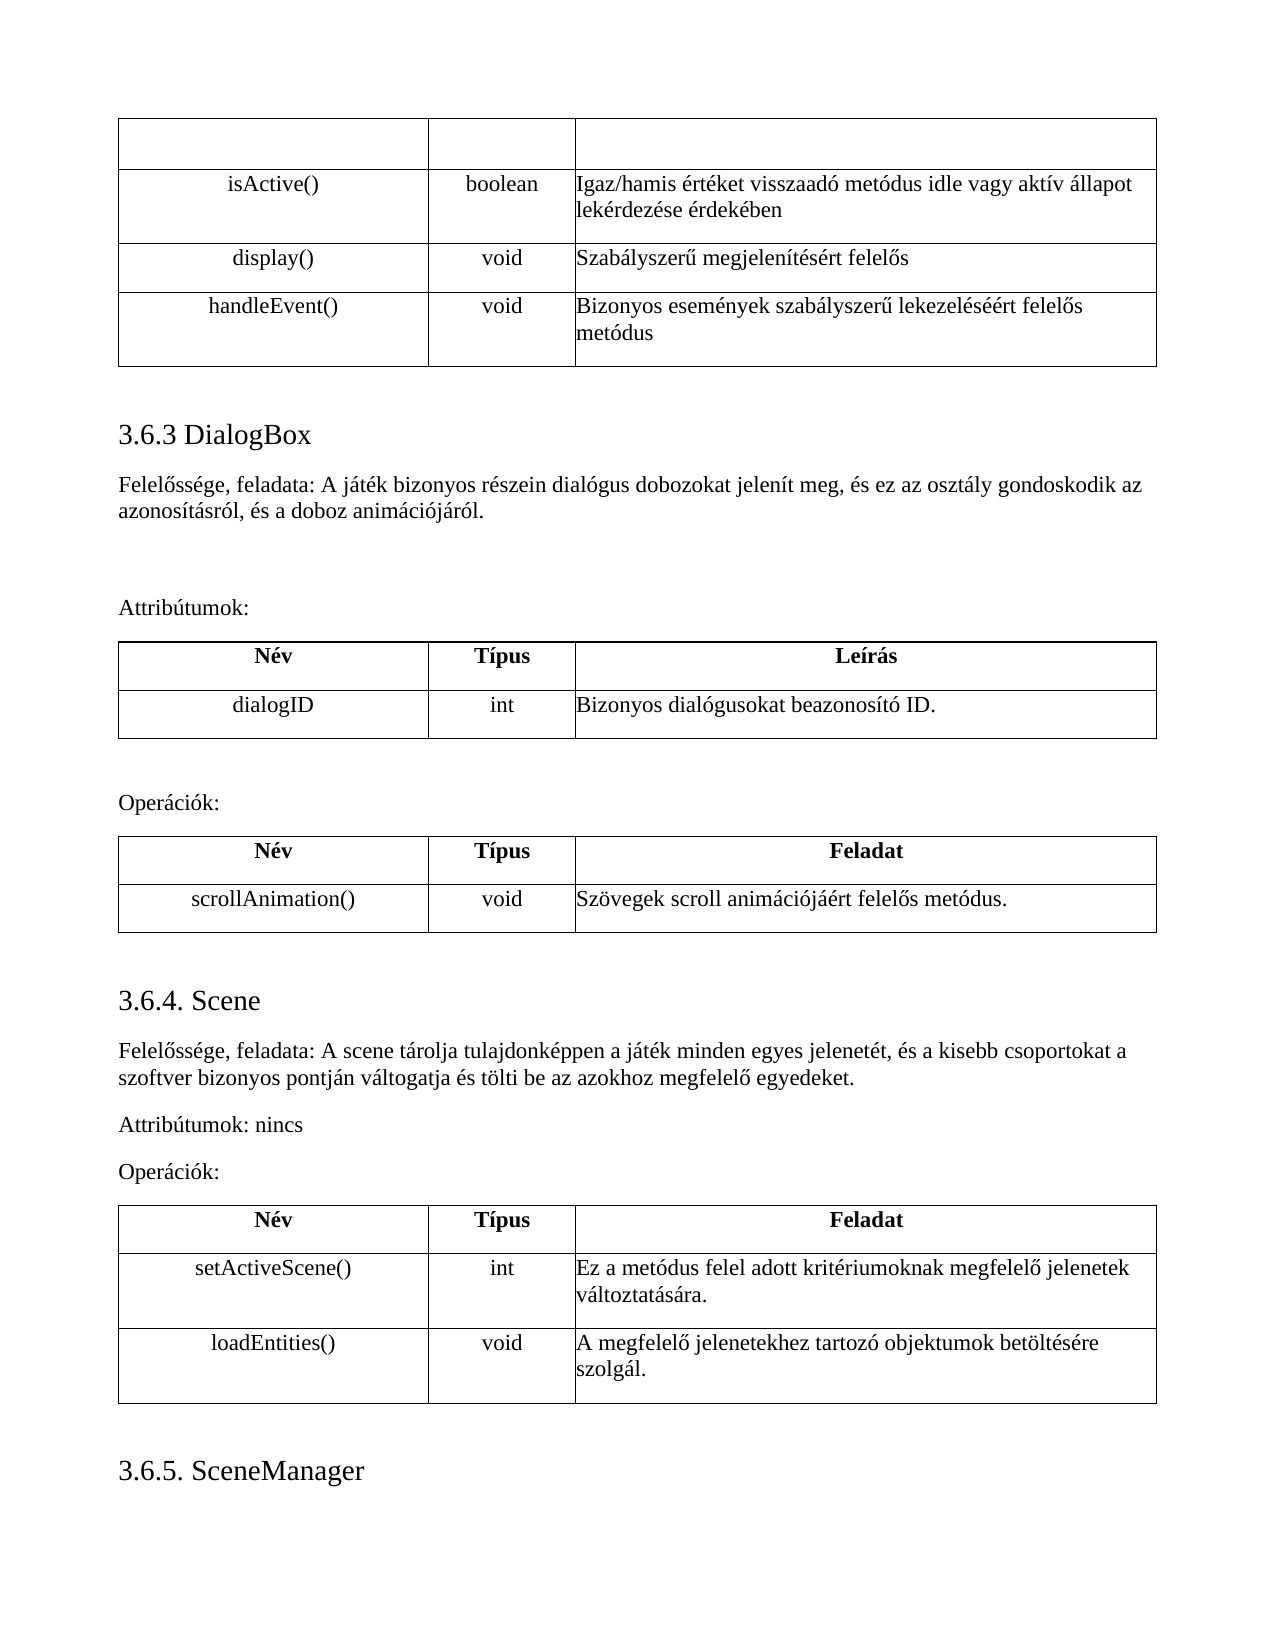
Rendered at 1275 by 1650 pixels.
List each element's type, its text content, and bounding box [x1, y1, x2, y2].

table_cell handleEvent() [119, 293, 428, 366]
text 3.6.4. Scene [118, 983, 1157, 1016]
text Felelőssége, feladata: A játék bizonyos részein dialógus dobozokat jelenít meg, és ez az osztály gondoskodik az azonosításról, és a doboz animációjáról. [118, 471, 1157, 524]
table_cell void [429, 293, 575, 366]
table_cell Bizonyos események szabályszerű lekezeléséért felelős metódus [576, 293, 1156, 366]
table_header Feladat [576, 1206, 1156, 1253]
table_cell display() [119, 244, 428, 292]
table_cell void [429, 1329, 575, 1402]
table_cell Szövegek scroll animációjáért felelős metódus. [576, 885, 1156, 932]
table_cell loadEntities() [119, 1329, 428, 1402]
table_cell isActive() [119, 170, 428, 243]
table_cell Szabályszerű megjelenítésért felelős [576, 244, 1156, 292]
table_cell Igaz/hamis értéket visszaadó metódus idle vagy aktív állapot lekérdezése érdekében [576, 170, 1156, 243]
table_header Név [119, 643, 428, 690]
table_cell dialogID [119, 691, 428, 738]
table_cell void [429, 885, 575, 932]
text Operációk: [118, 788, 1157, 815]
table_header [429, 119, 575, 169]
table_header Feladat [576, 837, 1156, 884]
table_cell scrollAnimation() [119, 885, 428, 932]
table_cell boolean [429, 170, 575, 243]
table_header Név [119, 1206, 428, 1253]
table_header Típus [429, 1206, 575, 1253]
text Operációk: [118, 1158, 1157, 1184]
table_header [119, 119, 428, 169]
text 3.6.5. SceneManager [118, 1453, 1157, 1487]
table_header Típus [429, 837, 575, 884]
text Felelőssége, feladata: A scene tárolja tulajdonképpen a játék minden egyes jelenetét, és a kisebb csoportokat a szoftver bizonyos pontján váltogatja és tölti be az azokhoz megfelelő egyedeket. [118, 1037, 1157, 1090]
table_cell int [429, 1254, 575, 1328]
table_header Leírás [576, 643, 1156, 690]
table_cell Ez a metódus felel adott kritériumoknak megfelelő jelenetek változtatására. [576, 1254, 1156, 1328]
text Attribútumok: nincs [118, 1111, 1157, 1137]
table_header Típus [429, 643, 575, 690]
table_header [576, 119, 1156, 169]
table_cell setActiveScene() [119, 1254, 428, 1328]
table_cell void [429, 244, 575, 292]
table_header Név [119, 837, 428, 884]
text 3.6.3 DialogBox [118, 417, 1157, 450]
table_cell int [429, 691, 575, 738]
table_cell Bizonyos dialógusokat beazonosító ID. [576, 691, 1156, 738]
text Attribútumok: [118, 594, 1157, 621]
table_cell A megfelelő jelenetekhez tartozó objektumok betöltésére szolgál. [576, 1329, 1156, 1402]
